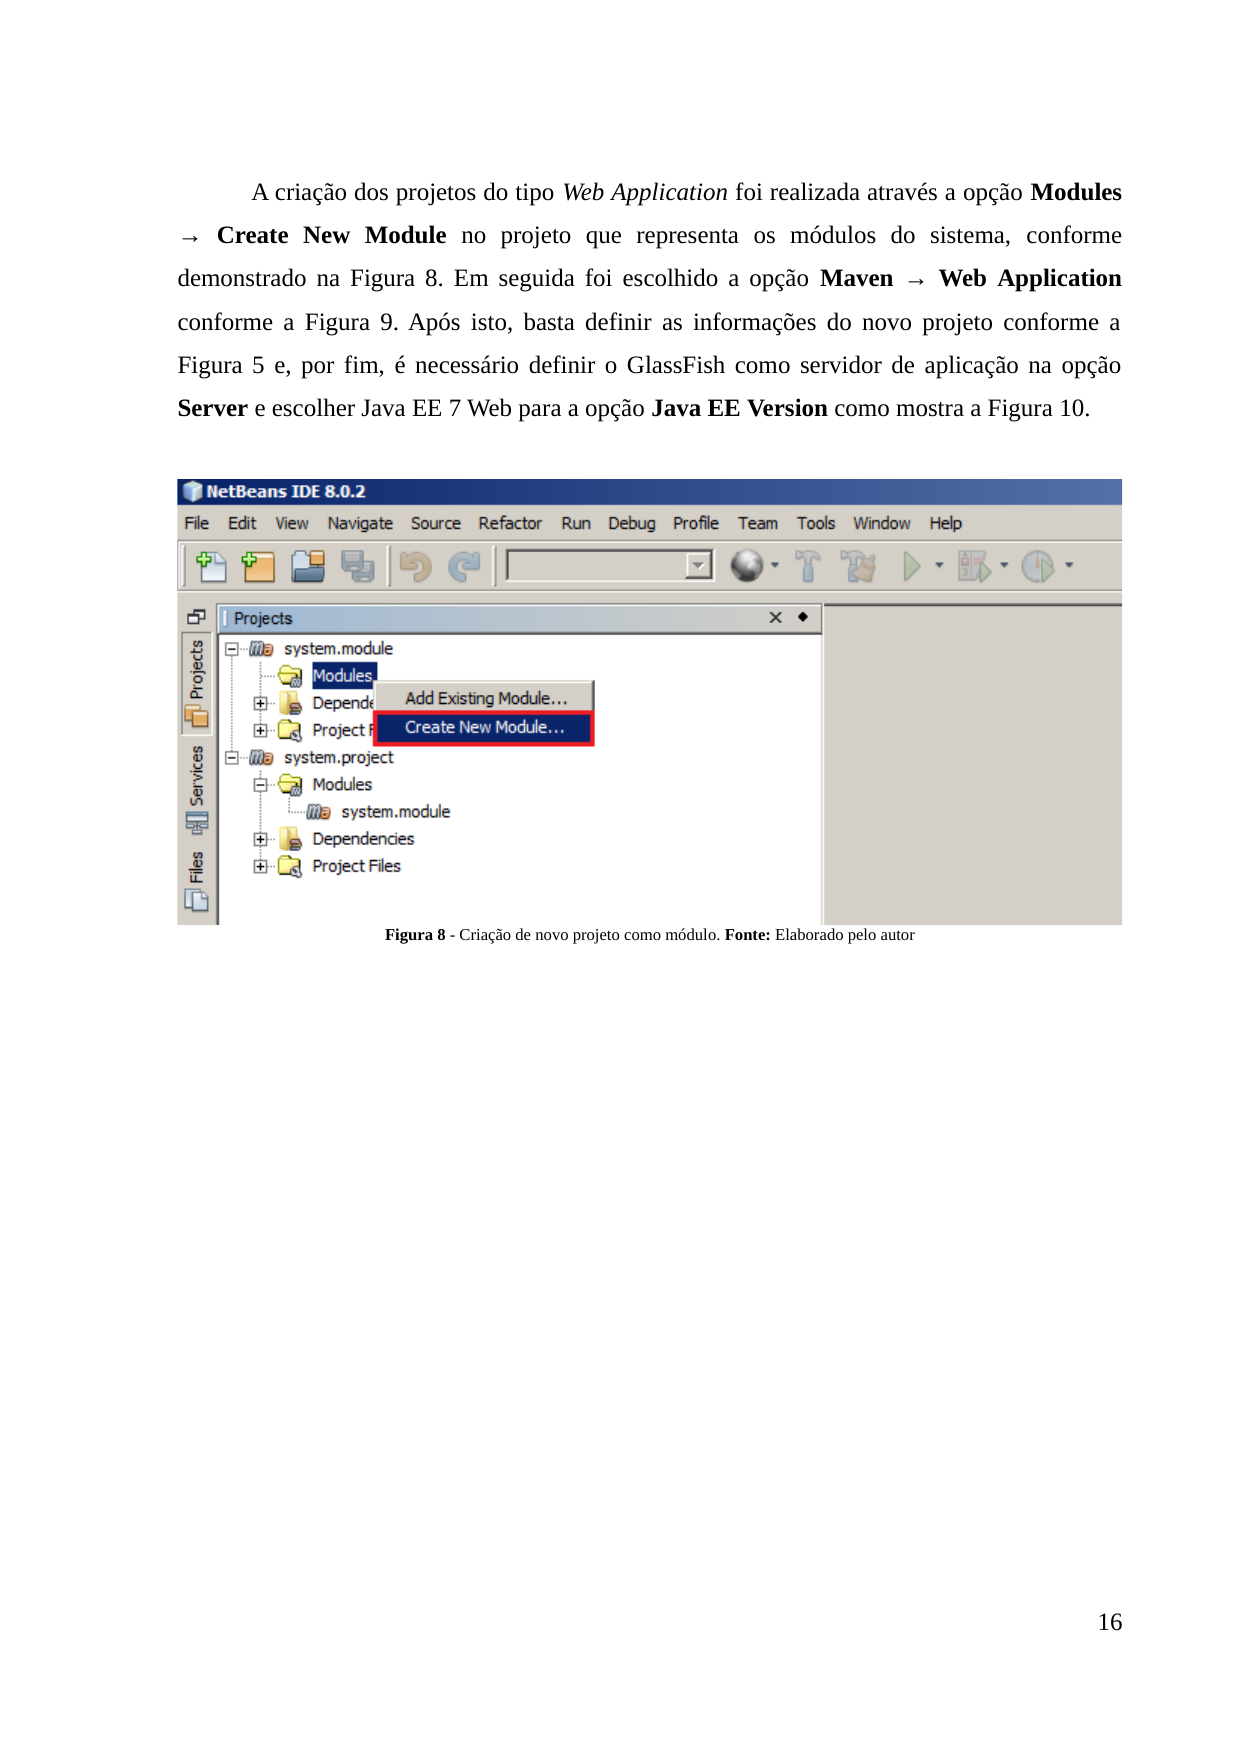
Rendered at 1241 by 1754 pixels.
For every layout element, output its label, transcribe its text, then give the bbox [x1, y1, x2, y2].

picture [177, 479, 1123, 925]
text A criação dos projetos do tipo Web Application foi realizada através a opção Modules → Create New Module no projeto que representa os módulos do sistema, conforme demonstrado na Figura 8. Em seguida foi escolhido a opção Maven → Web Application conforme a Figura 9. Após isto, basta definir as informações do novo projeto conforme a Figura 5 e, por fim, é necessário definir o GlassFish como servidor de aplicação na opção Server e escolher Java EE 7 Web para a opção Java EE Version como mostra a Figura 10. [177, 177, 1122, 422]
text Figura 8 - Criação de novo projeto como módulo. Fonte: Elaborado pelo autor [177, 925, 1122, 944]
